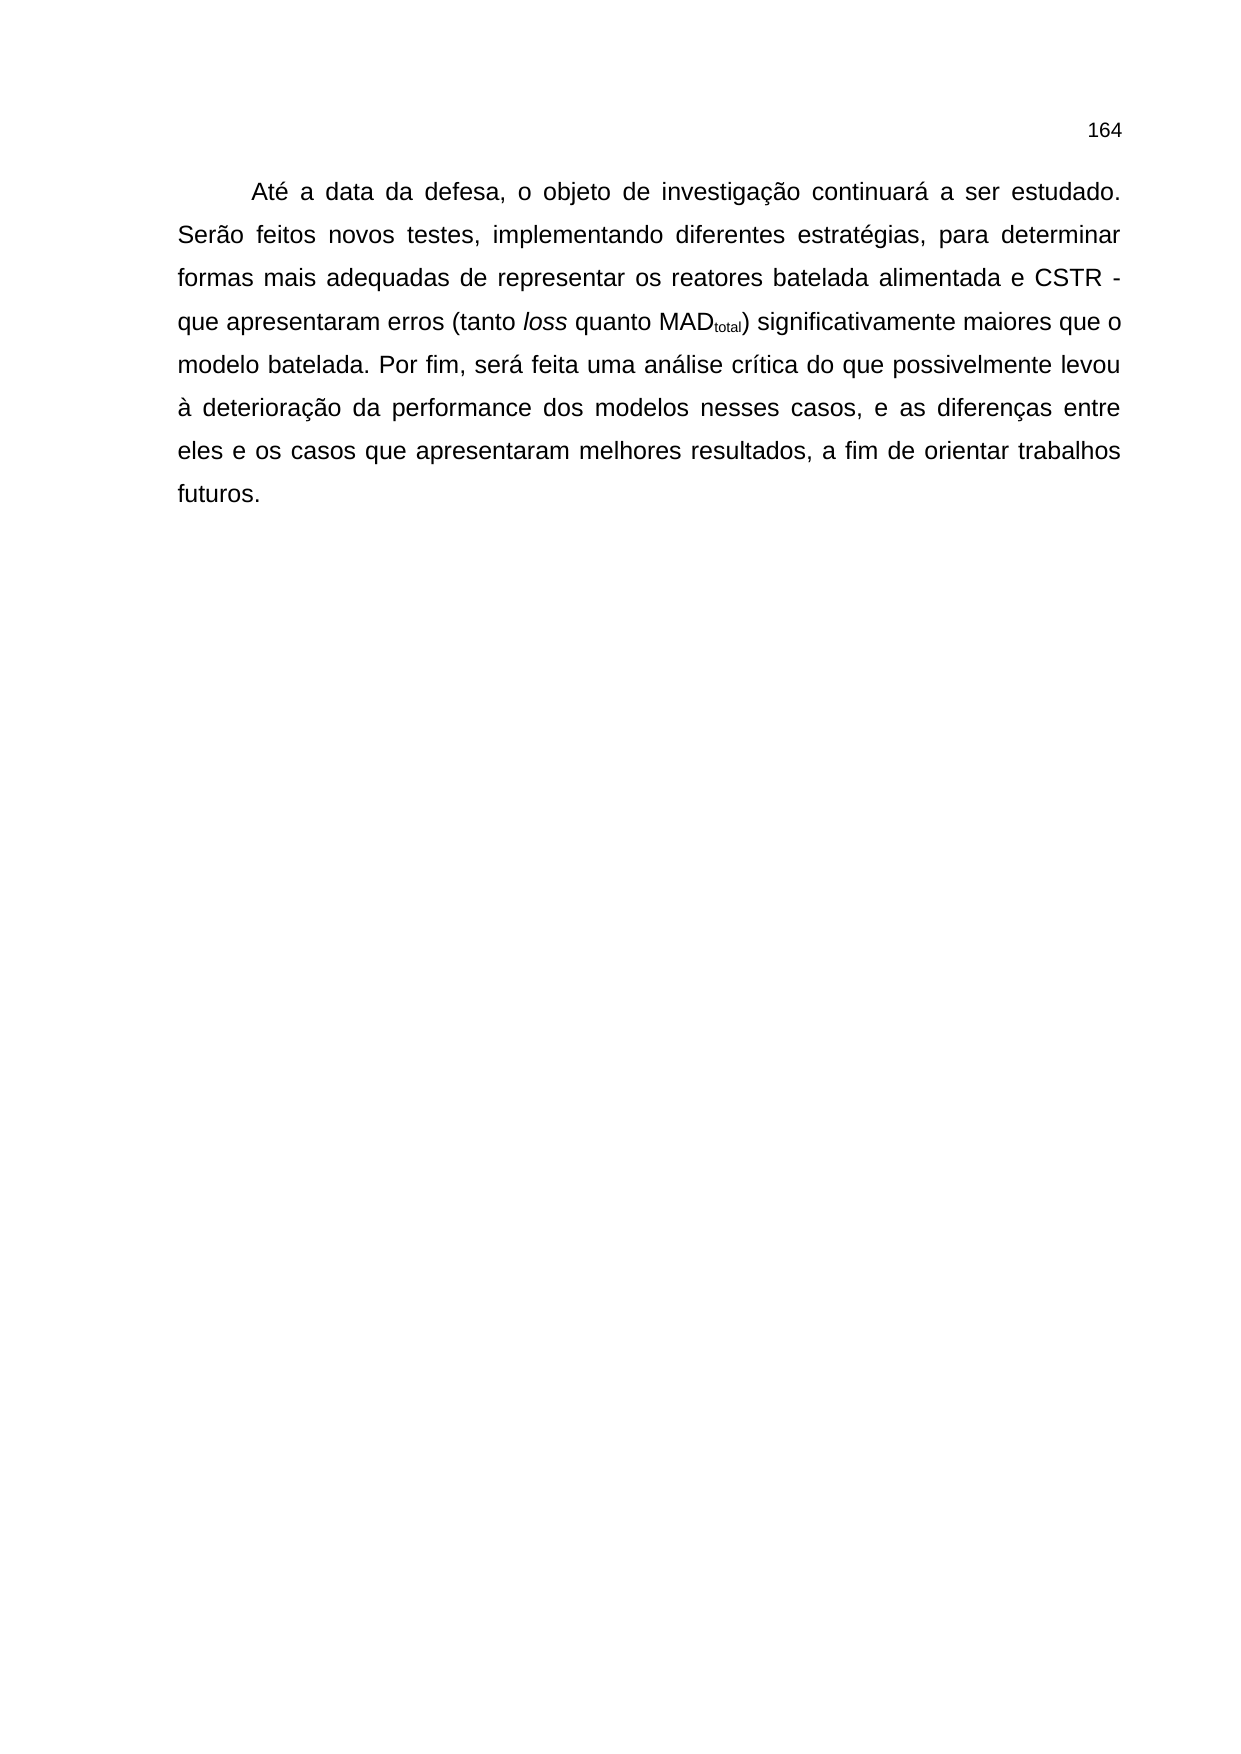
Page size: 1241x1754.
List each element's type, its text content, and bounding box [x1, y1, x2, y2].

text Até a data da defesa, o objeto de investigação continuará a ser estudado. Serão feitos novos testes, implementando diferentes estratégias, para determinar formas mais adequadas de representar os reatores batelada alimentada e CSTR - que apresentaram erros (tanto loss quanto MADtotal) significativamente maiores que o modelo batelada. Por fim, será feita uma análise crítica do que possivelmente levou à deterioração da performance dos modelos nesses casos, e as diferenças entre eles e os casos que apresentaram melhores resultados, a fim de orientar trabalhos futuros. [177, 177, 1122, 508]
